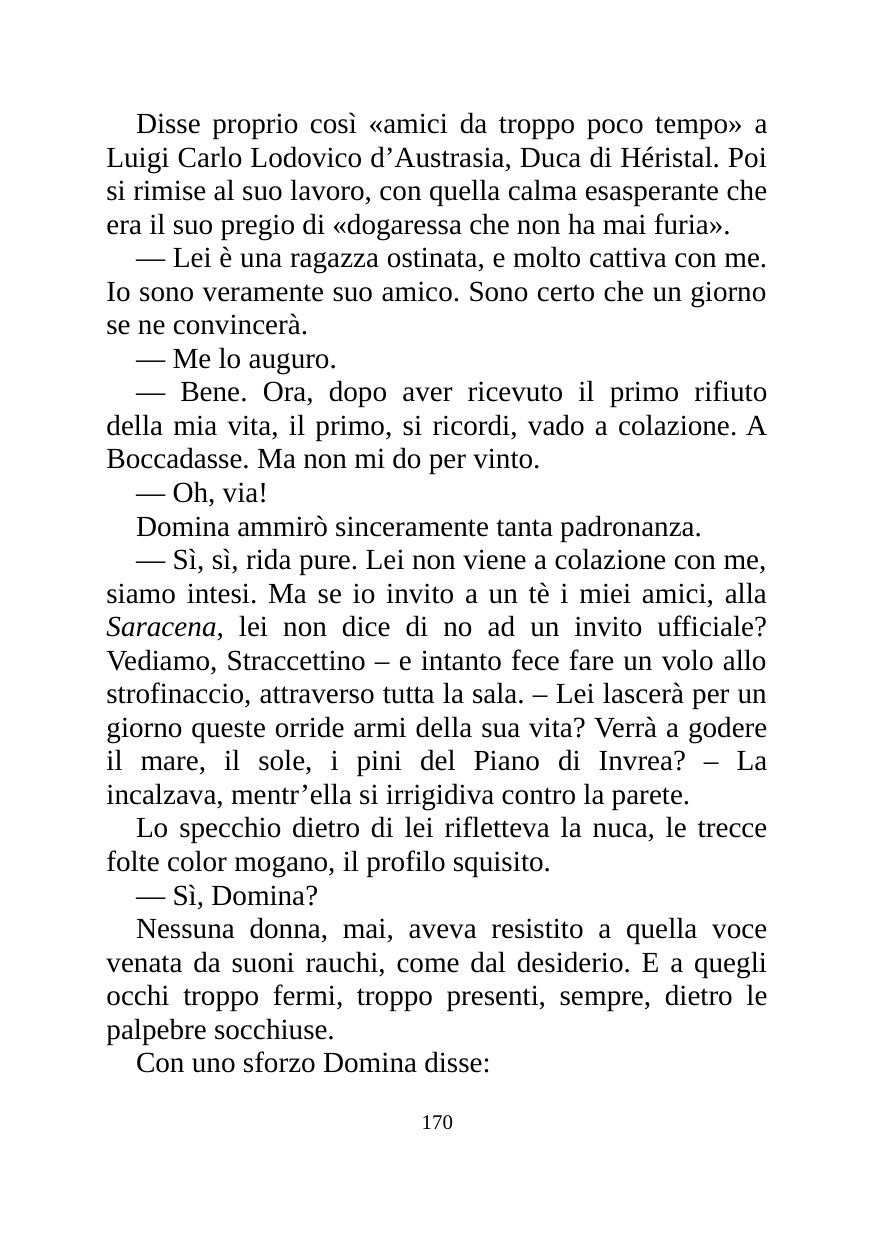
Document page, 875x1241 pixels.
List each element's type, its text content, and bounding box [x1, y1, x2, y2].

text Nessuna donna, mai, aveva resistito a quella voce venata da suoni rauchi, come dal desiderio. E a quegli occhi troppo fermi, troppo presenti, sempre, dietro le palpebre socchiuse. [106, 911, 768, 1045]
text Lo specchio dietro di lei rifletteva la nuca, le trecce folte color mogano, il profilo squisito. [106, 811, 768, 878]
text — Sì, sì, rida pure. Lei non viene a colazione con me, siamo intesi. Ma se io invito a un tè i miei amici, alla Saracena, lei non dice di no ad un invito ufficiale? Vediamo, Straccettino – e intanto fece fare un volo allo strofinaccio, attraverso tutta la sala. – Lei lascerà per un giorno queste orride armi della sua vita? Verrà a godere il mare, il sole, i pini del Piano di Invrea? – La incalzava, mentr’ella si irrigidiva contro la parete. [106, 542, 768, 811]
text — Oh, via! [106, 475, 768, 509]
text — Me lo auguro. [106, 341, 768, 374]
text — Bene. Ora, dopo aver ricevuto il primo rifiuto della mia vita, il primo, si ricordi, vado a colazione. A Boccadasse. Ma non mi do per vinto. [106, 374, 768, 475]
text Con uno sforzo Domina disse: [106, 1045, 768, 1079]
text Domina ammirò sinceramente tanta padronanza. [106, 509, 768, 542]
text Disse proprio così «amici da troppo poco tempo» a Luigi Carlo Lodovico d’Austrasia, Duca di Héristal. Poi si rimise al suo lavoro, con quella calma esasperante che era il suo pregio di «dogaressa che non ha mai furia». [106, 106, 768, 240]
text — Sì, Domina? [106, 878, 768, 911]
text — Lei è una ragazza ostinata, e molto cattiva con me. Io sono veramente suo amico. Sono certo che un giorno se ne convincerà. [106, 240, 768, 341]
